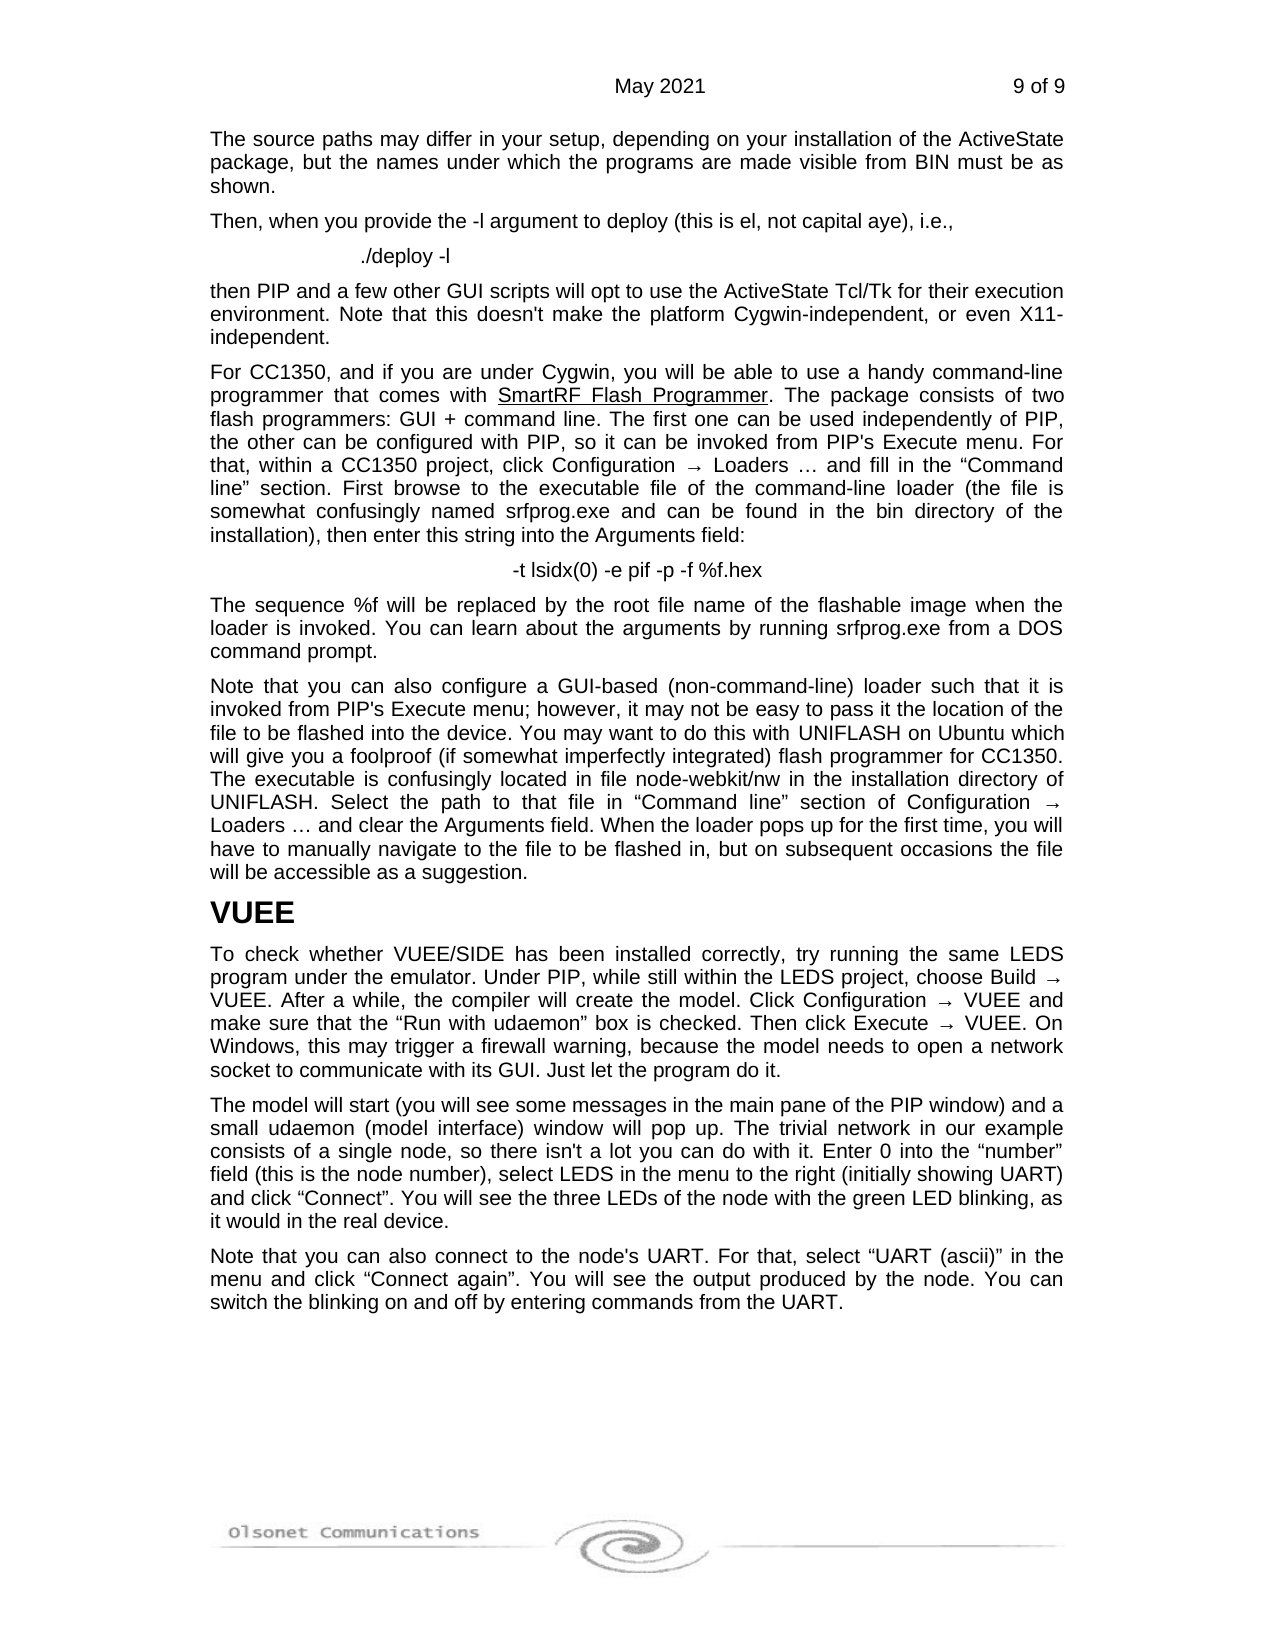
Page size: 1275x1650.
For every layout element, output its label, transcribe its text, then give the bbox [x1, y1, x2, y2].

text Note that you can also connect to the node's UART. For that, select “UART (ascii)” in the menu and click “Connect again”. You will see the output produced by the node. You can switch the blinking on and off by entering commands from the UART. [210, 1244, 1065, 1314]
text then PIP and a few other GUI scripts will opt to use the ActiveState Tcl/Tk for their execution environment. Note that this doesn't make the platform Cygwin-independent, or even X11-independent. [210, 279, 1065, 349]
text For CC1350, and if you are under Cygwin, you will be able to use a handy command-line programmer that comes with SmartRF Flash Programmer. The package consists of two flash programmers: GUI + command line. The first one can be used independently of PIP, the other can be configured with PIP, so it can be invoked from PIP's Execute menu. For that, within a CC1350 project, click Configuration → Loaders … and fill in the “Command line” section. First browse to the executable file of the command-line loader (the file is somewhat confusingly named srfprog.exe and can be found in the bin directory of the installation), then enter this string into the Arguments field: [210, 361, 1065, 546]
text The source paths may differ in your setup, depending on your installation of the ActiveState package, but the names under which the programs are made visible from BIN must be as shown. [210, 128, 1065, 197]
text To check whether VUEE/SIDE has been installed correctly, try running the same LEDS program under the emulator. Under PIP, while still within the LEDS project, choose Build → VUEE. After a while, the compiler will create the model. Click Configuration → VUEE and make sure that the “Run with udaemon” box is checked. Then click Execute → VUEE. On Windows, this may trigger a firewall warning, because the model needs to open a network socket to communicate with its GUI. Just let the program do it. [210, 942, 1065, 1082]
text Then, when you provide the -l argument to deploy (this is el, not capital aye), i.e., [210, 209, 1065, 232]
text -t lsidx(0) -e pif -p -f %f.hex [210, 558, 1065, 581]
text Note that you can also configure a GUI-based (non-command-line) loader such that it is invoked from PIP's Execute menu; however, it may not be easy to pass it the location of the file to be flashed into the device. You may want to do this with UNIFLASH on Ubuntu which will give you a foolproof (if somewhat imperfectly integrated) flash programmer for CC1350. The executable is confusingly located in file node-webkit/nw in the installation directory of UNIFLASH. Select the path to that file in “Command line” section of Configuration → Loaders … and clear the Arguments field. When the loader pops up for the first time, you will have to manually navigate to the file to be flashed in, but on subsequent occasions the file will be accessible as a suggestion. [210, 675, 1065, 884]
text VUEE [210, 896, 1065, 930]
text ./deploy -l [210, 244, 1065, 267]
picture [210, 1504, 1065, 1596]
text The sequence %f will be replaced by the root file name of the flashable image when the loader is invoked. You can learn about the arguments by running srfprog.exe from a DOS command prompt. [210, 593, 1065, 663]
text The model will start (you will see some messages in the main pane of the PIP window) and a small udaemon (model interface) window will pop up. The trivial network in our example consists of a single node, so there isn't a lot you can do with it. Enter 0 into the “number” field (this is the node number), select LEDS in the menu to the right (initially showing UART) and click “Connect”. You will see the three LEDs of the node with the green LED blinking, as it would in the real device. [210, 1093, 1065, 1233]
